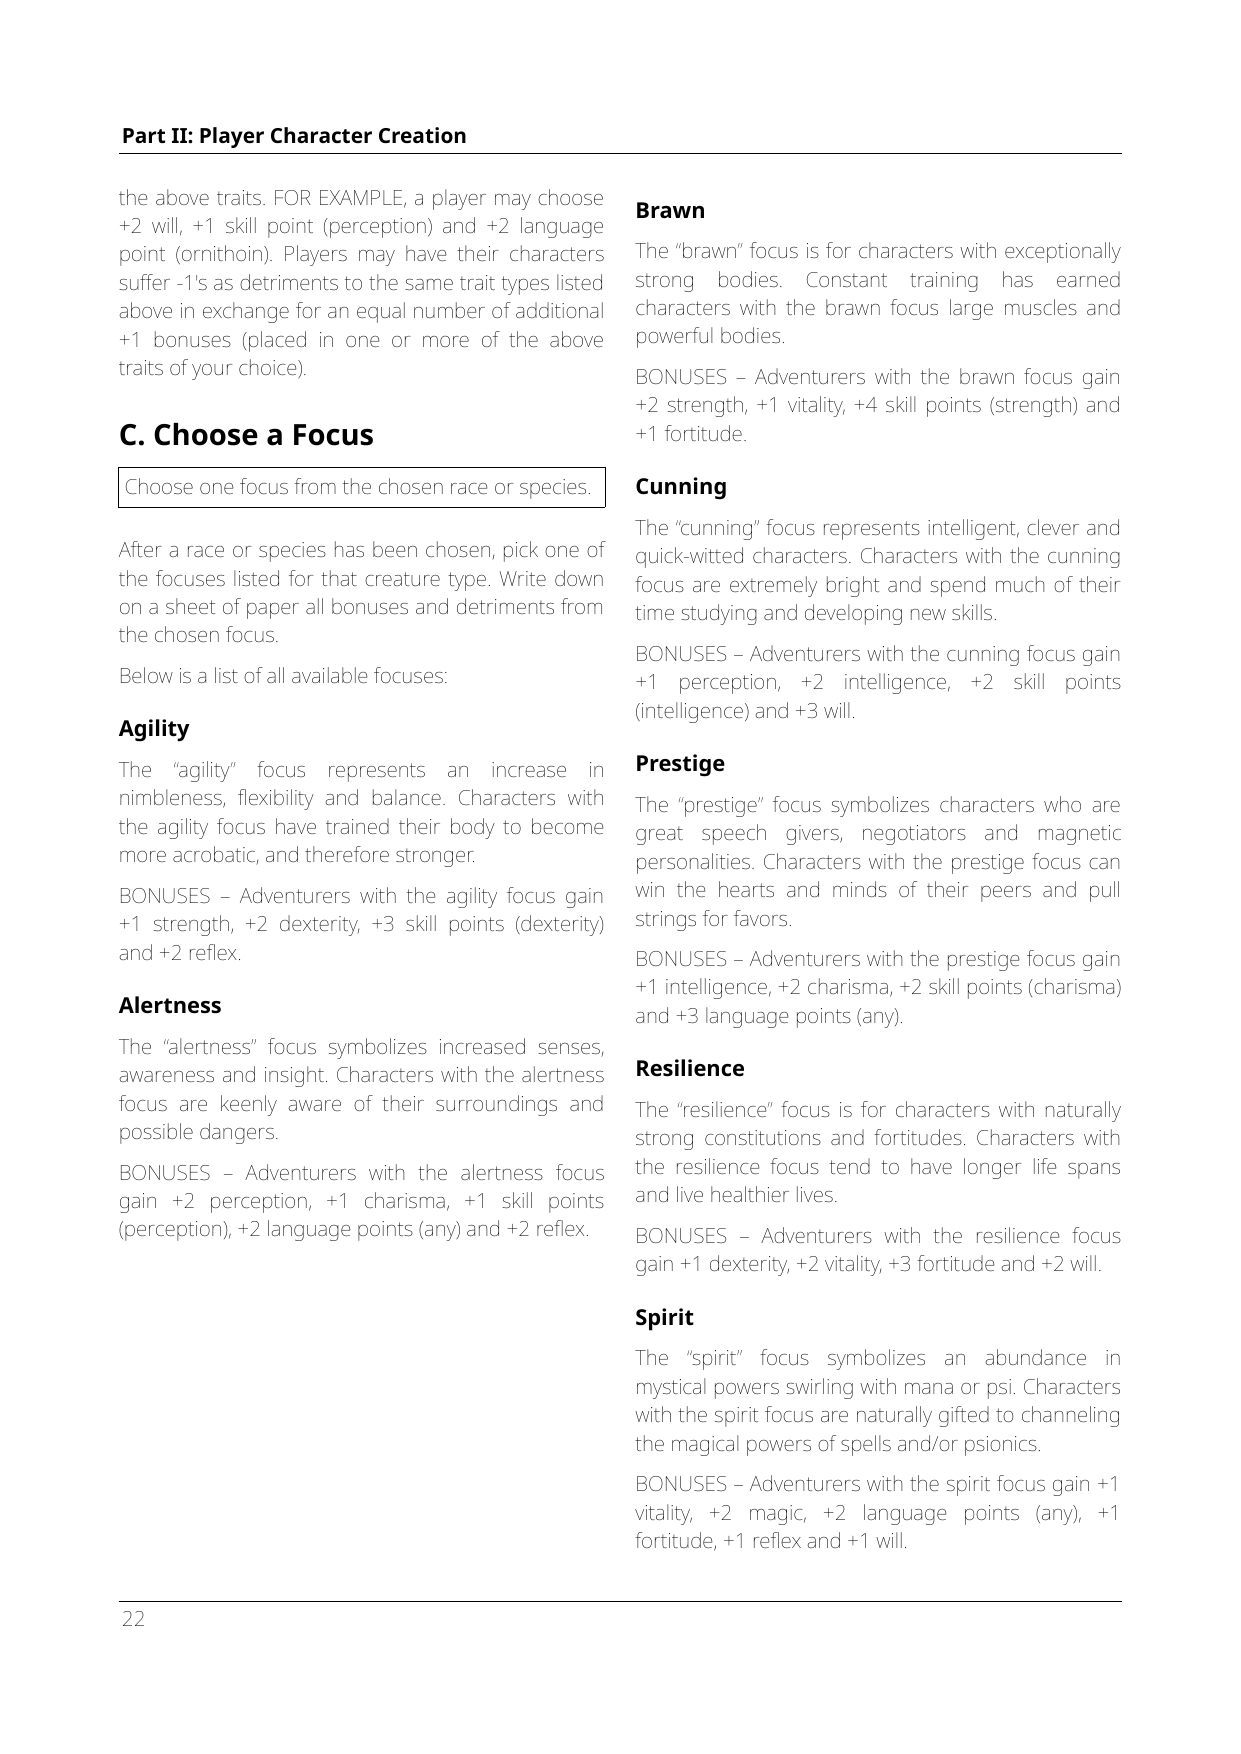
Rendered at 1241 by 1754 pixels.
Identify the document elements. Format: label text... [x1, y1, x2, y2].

text BONUSES – Adventurers with the cunning focus gain +1 perception, +2 intelligence, +2 skill points (intelligence) and +3 will. [635, 639, 1122, 724]
text BONUSES – Adventurers with the alertness focus gain +2 perception, +1 charisma, +1 skill points (perception), +2 language points (any) and +2 reflex. [118, 1158, 605, 1243]
text The “brawn” focus is for characters with exceptionally strong bodies. Constant training has earned characters with the brawn focus large muscles and powerful bodies. [635, 236, 1122, 350]
text Brawn [635, 194, 1122, 224]
table_header Choose one focus from the chosen race or species. [119, 468, 605, 507]
text the above traits. FOR EXAMPLE, a player may choose +2 will, +1 skill point (perception) and +2 language point (ornithoin). Players may have their characters suffer -1's as detriments to the same trait types listed above in exchange for an equal number of additional +1 bonuses (placed in one or more of the above traits of your choice). [118, 183, 605, 382]
text Below is a list of all available focuses: [118, 661, 605, 689]
text Prestige [635, 748, 1122, 778]
text BONUSES – Adventurers with the resilience focus gain +1 dexterity, +2 vitality, +3 fortitude and +2 will. [635, 1221, 1122, 1278]
text Alertness [118, 990, 605, 1020]
subtitle C. Choose a Focus [118, 414, 605, 454]
text The “resilience” focus is for characters with naturally strong constitutions and fortitudes. Characters with the resilience focus tend to have longer life spans and live healthier lives. [635, 1095, 1122, 1209]
text Cunning [635, 471, 1122, 501]
text The “prestige” focus symbolizes characters who are great speech givers, negotiators and magnetic personalities. Characters with the prestige focus can win the hearts and minds of their peers and pull strings for favors. [635, 790, 1122, 932]
text The “cunning” focus represents intelligent, clever and quick-witted characters. Characters with the cunning focus are extremely bright and spend much of their time studying and developing new skills. [635, 513, 1122, 627]
text The “alertness” focus symbolizes increased senses, awareness and insight. Characters with the alertness focus are keenly aware of their surroundings and possible dangers. [118, 1032, 605, 1146]
text After a race or species has been chosen, pick one of the focuses listed for that creature type. Write down on a sheet of paper all bonuses and detriments from the chosen focus. [118, 535, 605, 649]
text The “agility” focus represents an increase in nimbleness, flexibility and balance. Characters with the agility focus have trained their body to become more acrobatic, and therefore stronger. [118, 755, 605, 869]
text BONUSES – Adventurers with the brawn focus gain +2 strength, +1 vitality, +4 skill points (strength) and +1 fortitude. [635, 362, 1122, 447]
text Agility [118, 713, 605, 743]
text Resilience [635, 1053, 1122, 1083]
text The “spirit” focus symbolizes an abundance in mystical powers swirling with mana or psi. Characters with the spirit focus are naturally gifted to channeling the magical powers of spells and/or psionics. [635, 1343, 1122, 1457]
text BONUSES – Adventurers with the agility focus gain +1 strength, +2 dexterity, +3 skill points (dexterity) and +2 reflex. [118, 881, 605, 966]
text Spirit [635, 1302, 1122, 1331]
text BONUSES – Adventurers with the prestige focus gain +1 intelligence, +2 charisma, +2 skill points (charisma) and +3 language points (any). [635, 944, 1122, 1029]
text BONUSES – Adventurers with the spirit focus gain +1 vitality, +2 magic, +2 language points (any), +1 fortitude, +1 reflex and +1 will. [635, 1469, 1122, 1554]
